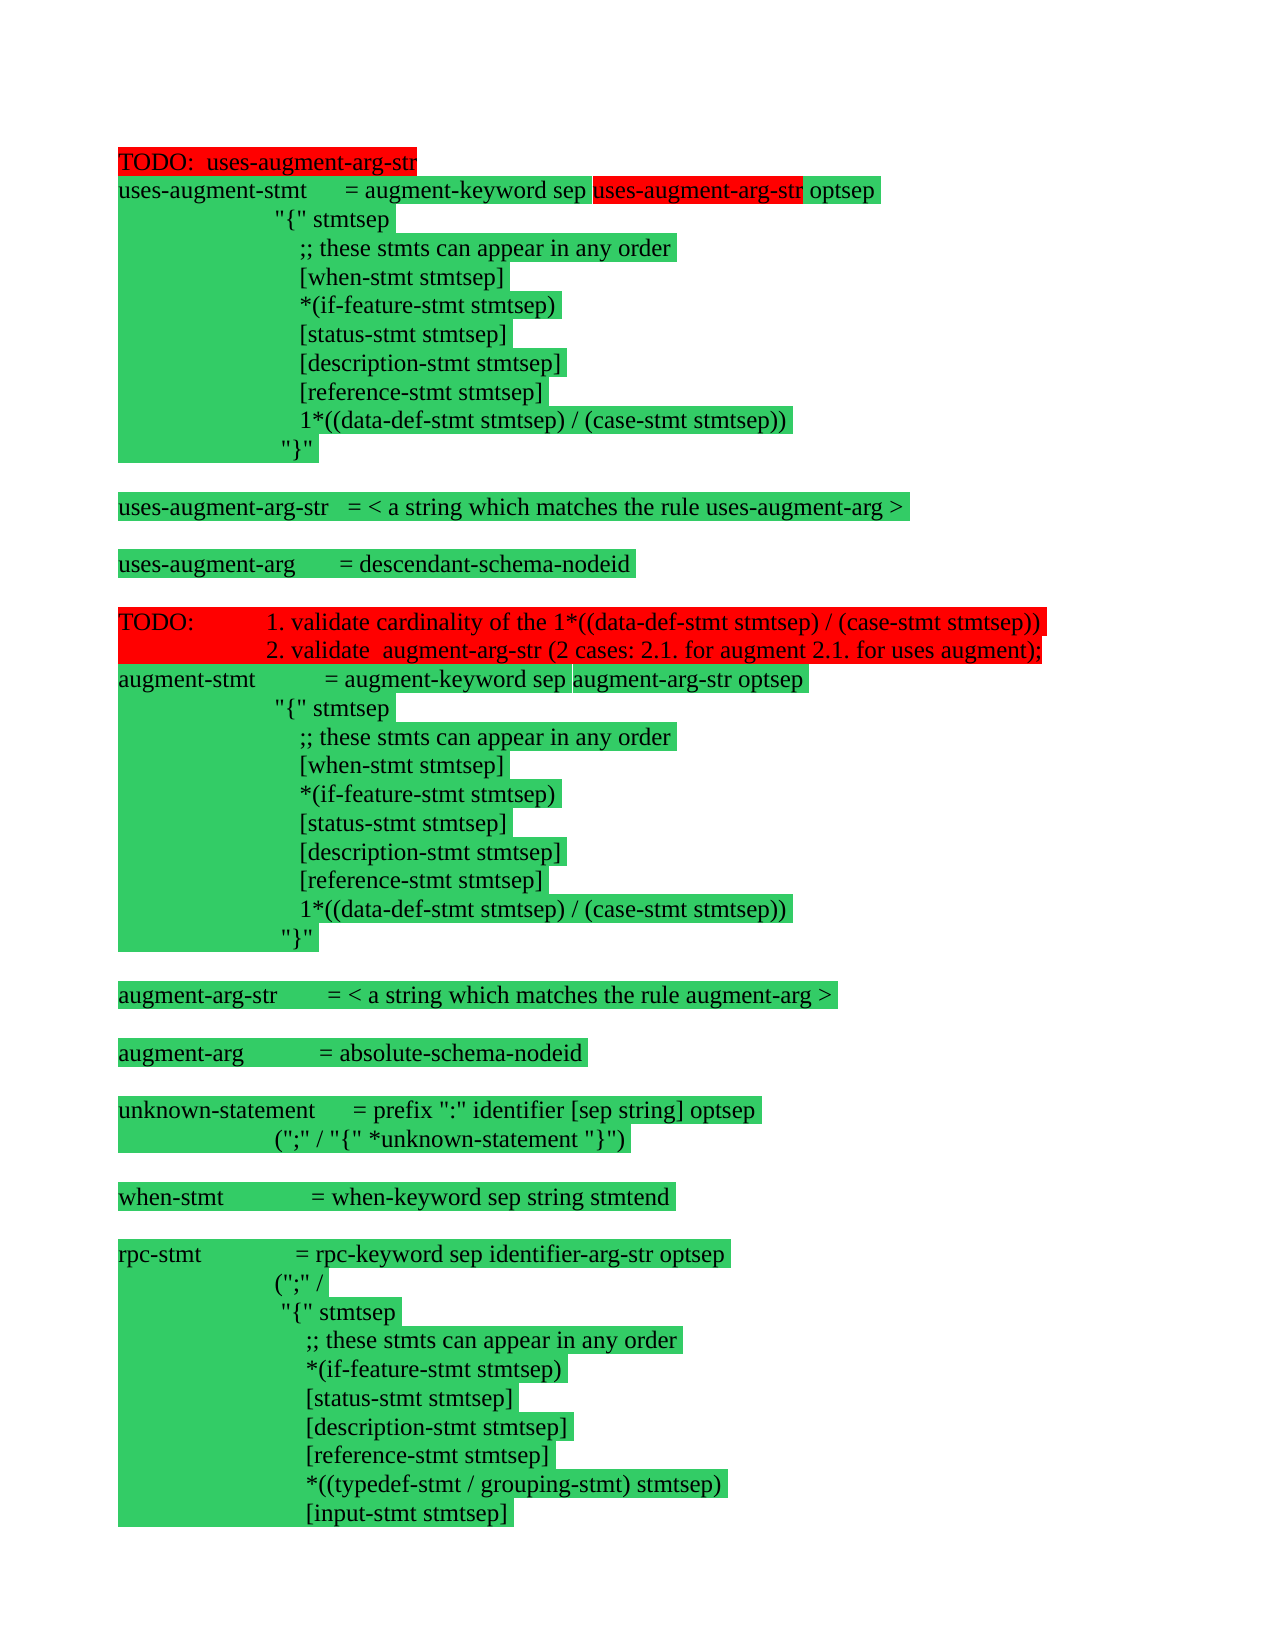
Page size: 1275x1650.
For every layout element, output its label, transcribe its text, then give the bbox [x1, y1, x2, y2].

text [when-stmt stmtsep] [118, 262, 1157, 291]
text TODO: uses-augment-arg-str [118, 147, 1157, 176]
text rpc-stmt = rpc-keyword sep identifier-arg-str optsep [118, 1239, 1157, 1268]
text *(if-feature-stmt stmtsep) [118, 779, 1157, 808]
text ;; these stmts can appear in any order [118, 233, 1157, 262]
text [description-stmt stmtsep] [118, 348, 1157, 377]
text 1*((data-def-stmt stmtsep) / (case-stmt stmtsep)) [118, 406, 1157, 434]
text "{" stmtsep [118, 1297, 1157, 1326]
text [status-stmt stmtsep] [118, 1383, 1157, 1412]
text [when-stmt stmtsep] [118, 751, 1157, 779]
text 1*((data-def-stmt stmtsep) / (case-stmt stmtsep)) [118, 894, 1157, 923]
text [reference-stmt stmtsep] [118, 866, 1157, 894]
text 2. validate augment-arg-str (2 cases: 2.1. for augment 2.1. for uses augment); [118, 636, 1157, 664]
text [reference-stmt stmtsep] [118, 1441, 1157, 1469]
text [status-stmt stmtsep] [118, 319, 1157, 348]
text uses-augment-arg-str = < a string which matches the rule uses-augment-arg > [118, 492, 1157, 521]
text [status-stmt stmtsep] [118, 808, 1157, 837]
text augment-arg-str = < a string which matches the rule augment-arg > [118, 981, 1157, 1009]
text unknown-statement = prefix ":" identifier [sep string] optsep [118, 1096, 1157, 1124]
text uses-augment-stmt = augment-keyword sep uses-augment-arg-str optsep [118, 176, 1157, 204]
text augment-arg = absolute-schema-nodeid [118, 1038, 1157, 1067]
text when-stmt = when-keyword sep string stmtend [118, 1182, 1157, 1211]
text "{" stmtsep [118, 204, 1157, 233]
text "{" stmtsep [118, 693, 1157, 722]
text [description-stmt stmtsep] [118, 1412, 1157, 1441]
text [description-stmt stmtsep] [118, 837, 1157, 866]
text "}" [118, 434, 1157, 463]
text [reference-stmt stmtsep] [118, 377, 1157, 406]
text TODO: 1. validate cardinality of the 1*((data-def-stmt stmtsep) / (case-stmt stmtsep)) [118, 607, 1157, 636]
text *(if-feature-stmt stmtsep) [118, 291, 1157, 319]
text augment-stmt = augment-keyword sep augment-arg-str optsep [118, 664, 1157, 693]
text [input-stmt stmtsep] [118, 1498, 1157, 1527]
text *(if-feature-stmt stmtsep) [118, 1354, 1157, 1383]
text "}" [118, 923, 1157, 952]
text *((typedef-stmt / grouping-stmt) stmtsep) [118, 1469, 1157, 1498]
text uses-augment-arg = descendant-schema-nodeid [118, 549, 1157, 578]
text ;; these stmts can appear in any order [118, 722, 1157, 751]
text (";" / "{" *unknown-statement "}") [118, 1124, 1157, 1153]
text ;; these stmts can appear in any order [118, 1326, 1157, 1354]
text (";" / [118, 1268, 1157, 1297]
